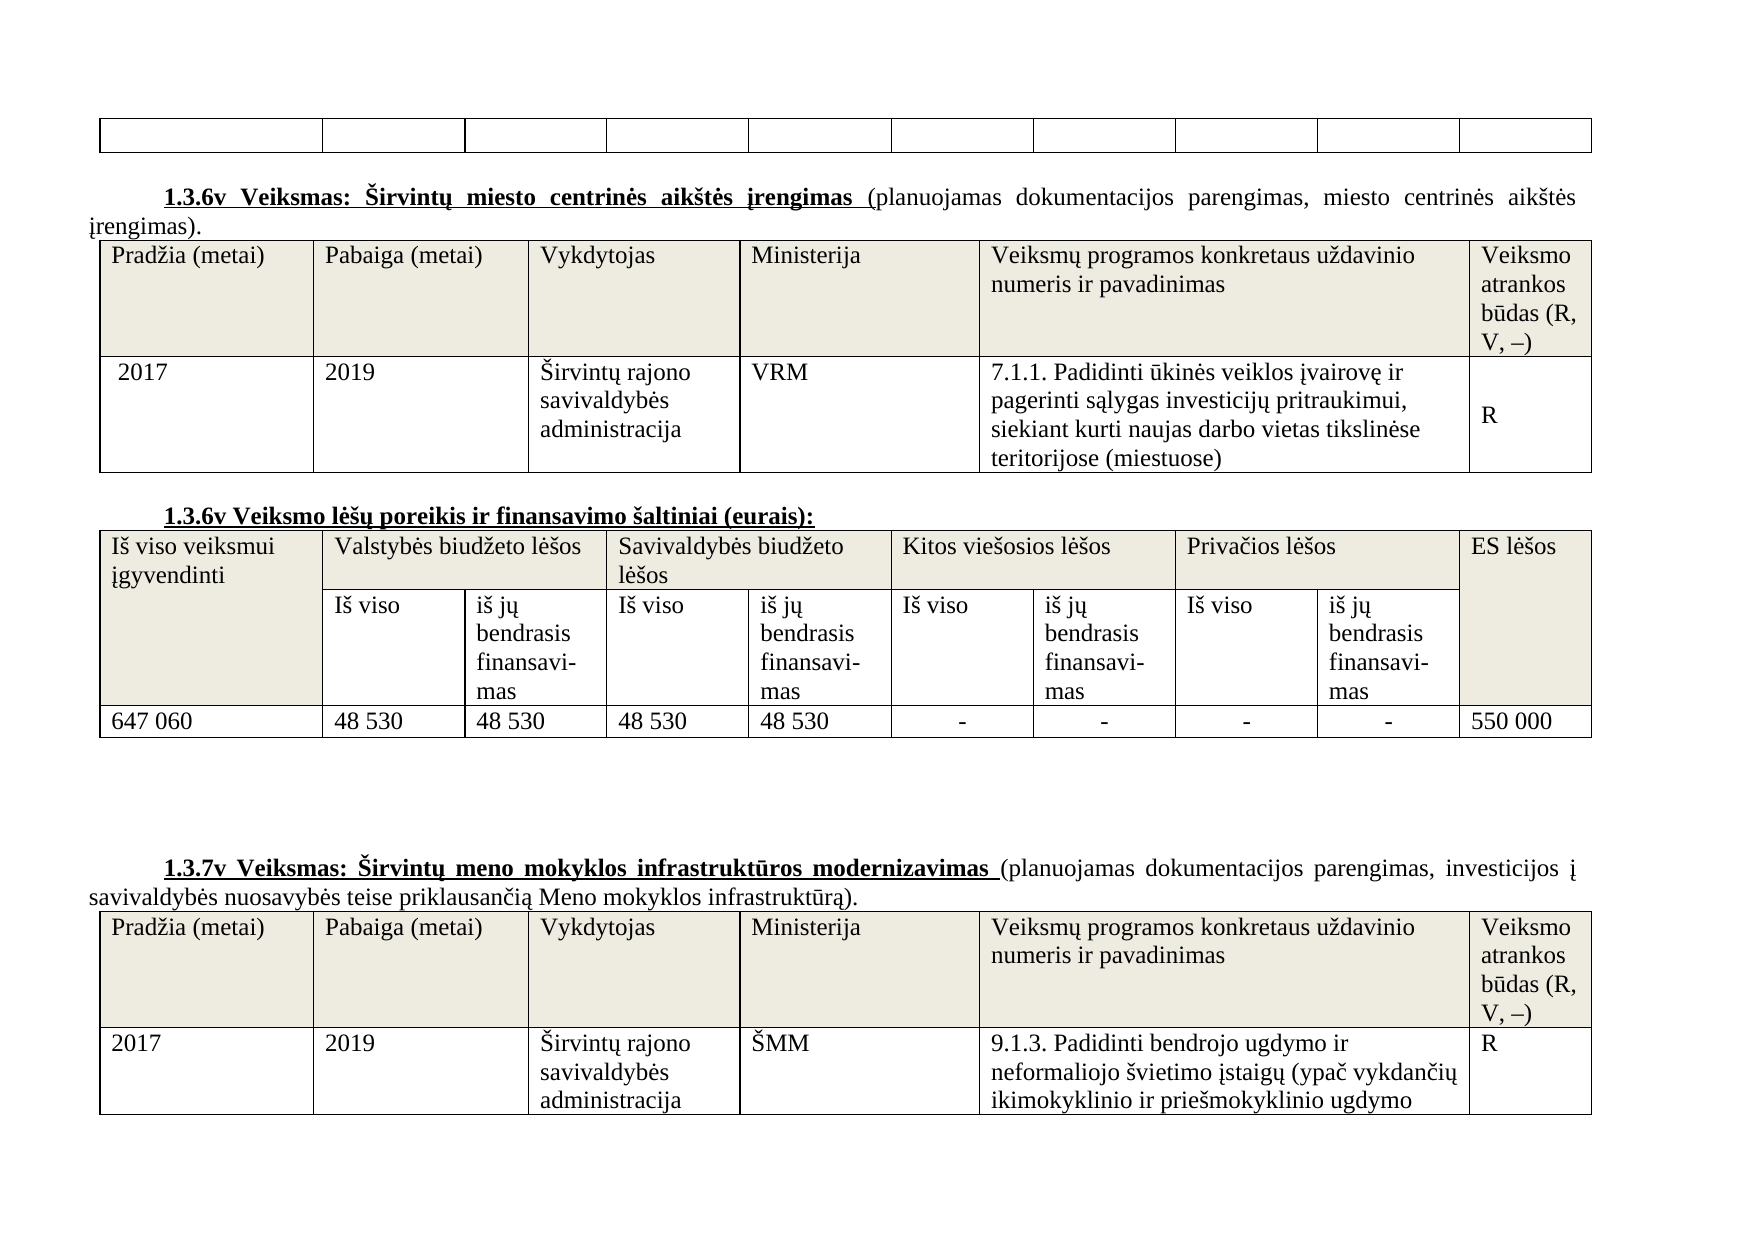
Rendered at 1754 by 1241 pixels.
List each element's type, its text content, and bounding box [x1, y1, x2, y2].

table_header Savivaldybės biudžeto lėšos [607, 531, 891, 589]
table_header Veiksmų programos konkretaus uždavinio numeris ir pavadinimas [980, 912, 1469, 1027]
table_cell Iš viso [607, 590, 748, 705]
table_header Veiksmo atrankos būdas (R, V, –) [1470, 912, 1591, 1027]
text 1.3.6v Veiksmo lėšų poreikis ir finansavimo šaltiniai (eurais): [89, 501, 1577, 530]
table_cell 647 060 [101, 706, 322, 737]
table_cell 2017 [101, 1028, 313, 1114]
table_cell 2017 [101, 357, 313, 472]
table_cell - [1318, 119, 1459, 152]
table_cell [466, 119, 606, 152]
table_header Veiksmų programos konkretaus uždavinio numeris ir pavadinimas [980, 241, 1469, 356]
table_cell [607, 119, 748, 152]
table_cell Širvintų rajono savivaldybės administracija [529, 1028, 739, 1114]
table_cell Iš viso [1176, 590, 1317, 705]
table_cell - [1176, 119, 1317, 152]
table_cell 2019 [314, 1028, 528, 1114]
table_cell VRM [741, 357, 979, 472]
table_cell 7.1.1. Padidinti ūkinės veiklos įvairovę ir pagerinti sąlygas investicijų pritraukimui, siekiant kurti naujas darbo vietas tikslinėse teritorijose (miestuose) [980, 357, 1469, 472]
table_cell - [1176, 706, 1317, 737]
table_header Pradžia (metai) [101, 912, 313, 1027]
table_header Valstybės biudžeto lėšos [323, 531, 606, 589]
table_header Ministerija [741, 912, 979, 1027]
table_cell R [1470, 357, 1591, 472]
text 1.3.7v Veiksmas: Širvintų meno mokyklos infrastruktūros modernizavimas (planuojamas dokumentacijos parengimas, investicijos į savivaldybės nuosavybės teise priklausančią Meno mokyklos infrastruktūrą). [89, 853, 1577, 911]
table_header Ministerija [741, 241, 979, 356]
table_header ES lėšos [1460, 531, 1591, 705]
table_header Pabaiga (metai) [314, 241, 528, 356]
table_cell 48 530 [323, 706, 464, 737]
table_cell [101, 119, 322, 152]
table_cell Iš viso [892, 590, 1033, 705]
table_cell - [892, 119, 1033, 152]
table_cell 48 530 [749, 706, 891, 737]
table_cell 48 530 [607, 706, 748, 737]
table_cell - [892, 706, 1033, 737]
table_cell iš jų bendrasis finansavi- mas [1034, 590, 1175, 705]
table_header Vykdytojas [529, 912, 739, 1027]
text 1.3.6v Veiksmas: Širvintų miesto centrinės aikštės įrengimas (planuojamas dokumentacijos parengimas, miesto centrinės aikštės įrengimas). [89, 182, 1577, 239]
table_cell 550 000 [1460, 706, 1591, 737]
table_cell ŠMM [741, 1028, 979, 1114]
table_cell 2019 [314, 357, 528, 472]
table_header Pabaiga (metai) [314, 912, 528, 1027]
table_cell iš jų bendrasis finansavi- mas [1318, 590, 1459, 705]
table_cell iš jų bendrasis finansavi- mas [466, 590, 606, 705]
table_header Privačios lėšos [1176, 531, 1459, 589]
table_cell Iš viso [323, 590, 464, 705]
table_cell [323, 119, 464, 152]
table_cell - [1034, 119, 1175, 152]
table_header Iš viso veiksmui įgyvendinti [101, 531, 322, 705]
table_cell - [1318, 706, 1459, 737]
table_cell iš jų bendrasis finansavi- mas [749, 590, 891, 705]
table_header Veiksmo atrankos būdas (R, V, –) [1470, 241, 1591, 356]
table_cell 9.1.3. Padidinti bendrojo ugdymo ir neformaliojo švietimo įstaigų (ypač vykdančių ikimokyklinio ir priešmokyklinio ugdymo [980, 1028, 1469, 1114]
table_cell 48 530 [466, 706, 606, 737]
table_cell [1460, 119, 1591, 152]
table_cell - [1034, 706, 1175, 737]
table_header Vykdytojas [529, 241, 739, 356]
table_cell [749, 119, 891, 152]
table_cell Širvintų rajono savivaldybės administracija [529, 357, 739, 472]
table_header Pradžia (metai) [101, 241, 313, 356]
table_header Kitos viešosios lėšos [892, 531, 1175, 589]
table_cell R [1470, 1028, 1591, 1114]
